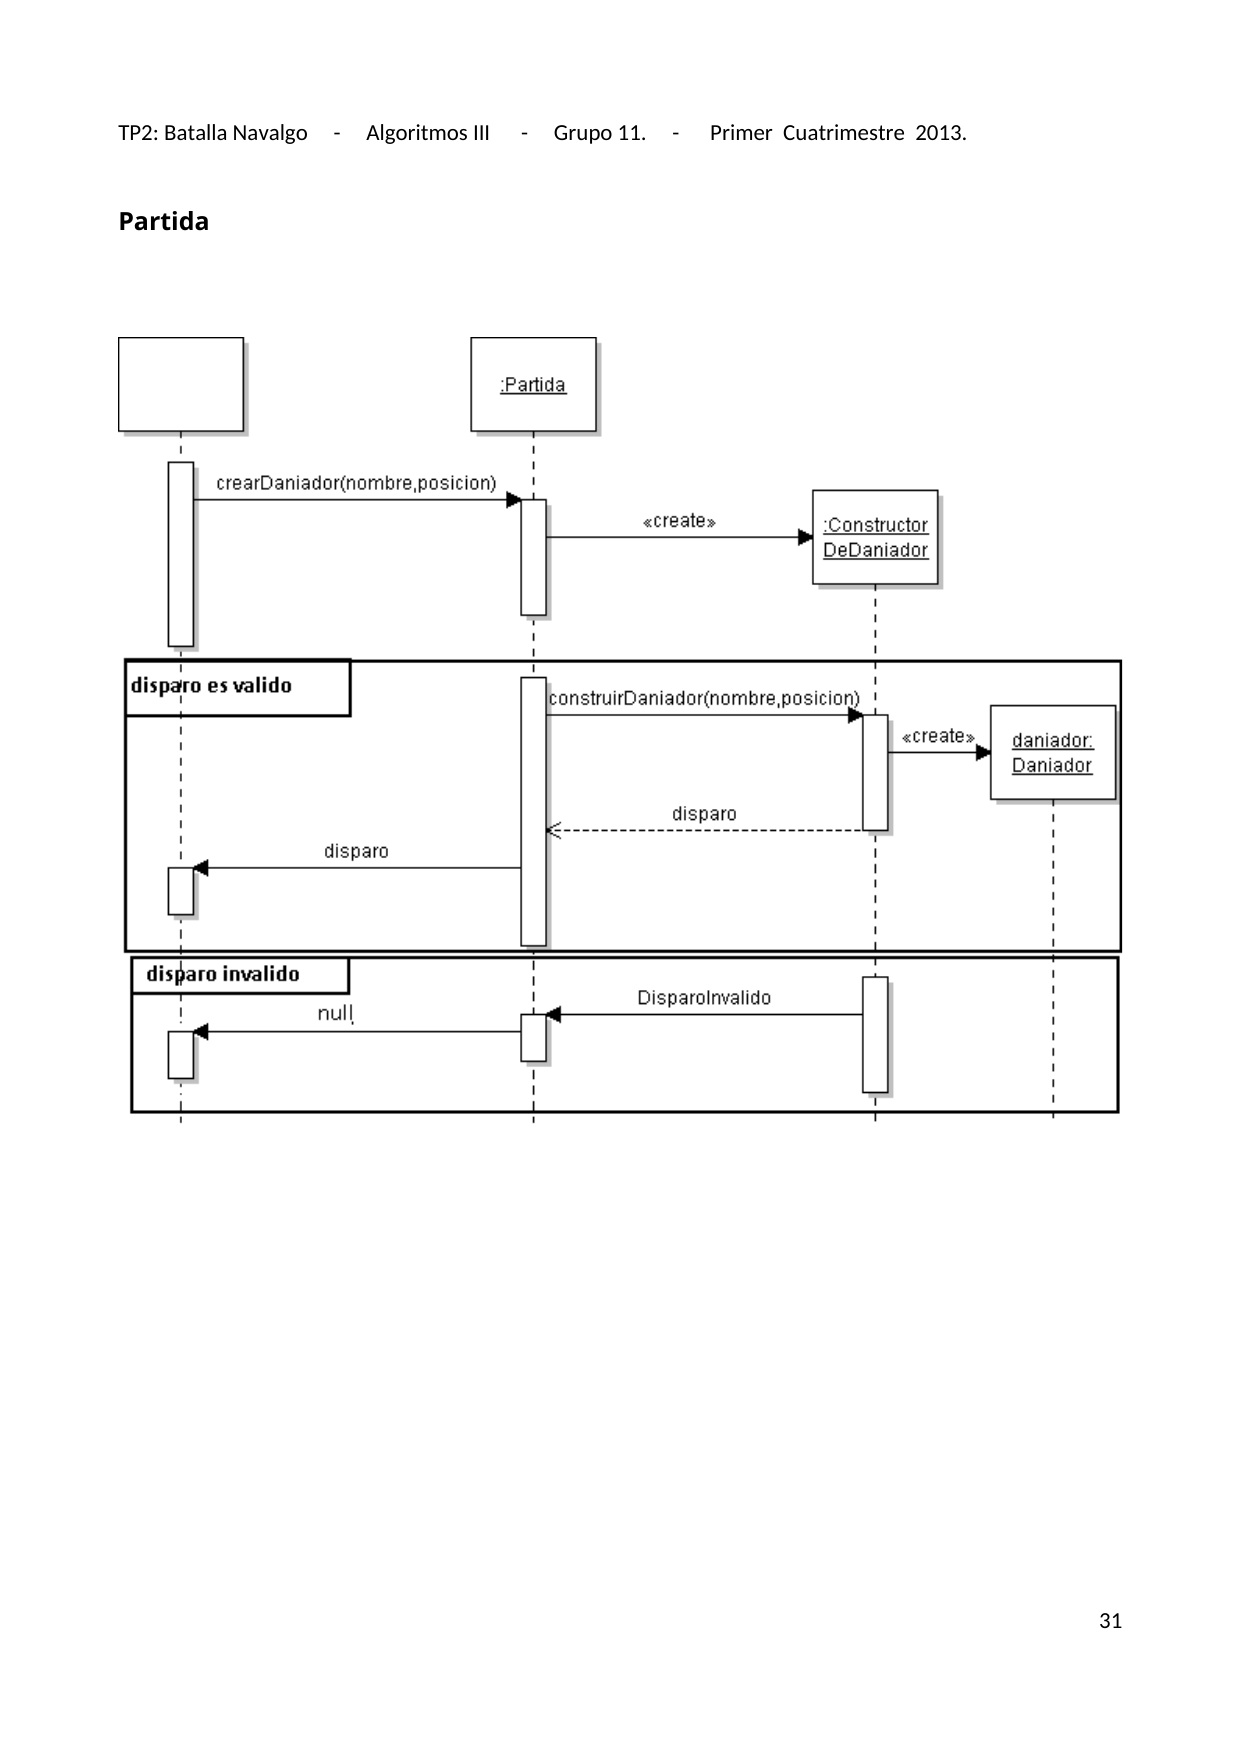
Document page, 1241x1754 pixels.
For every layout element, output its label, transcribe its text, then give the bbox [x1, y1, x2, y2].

picture [118, 337, 1123, 1131]
text Partida [118, 204, 1122, 238]
